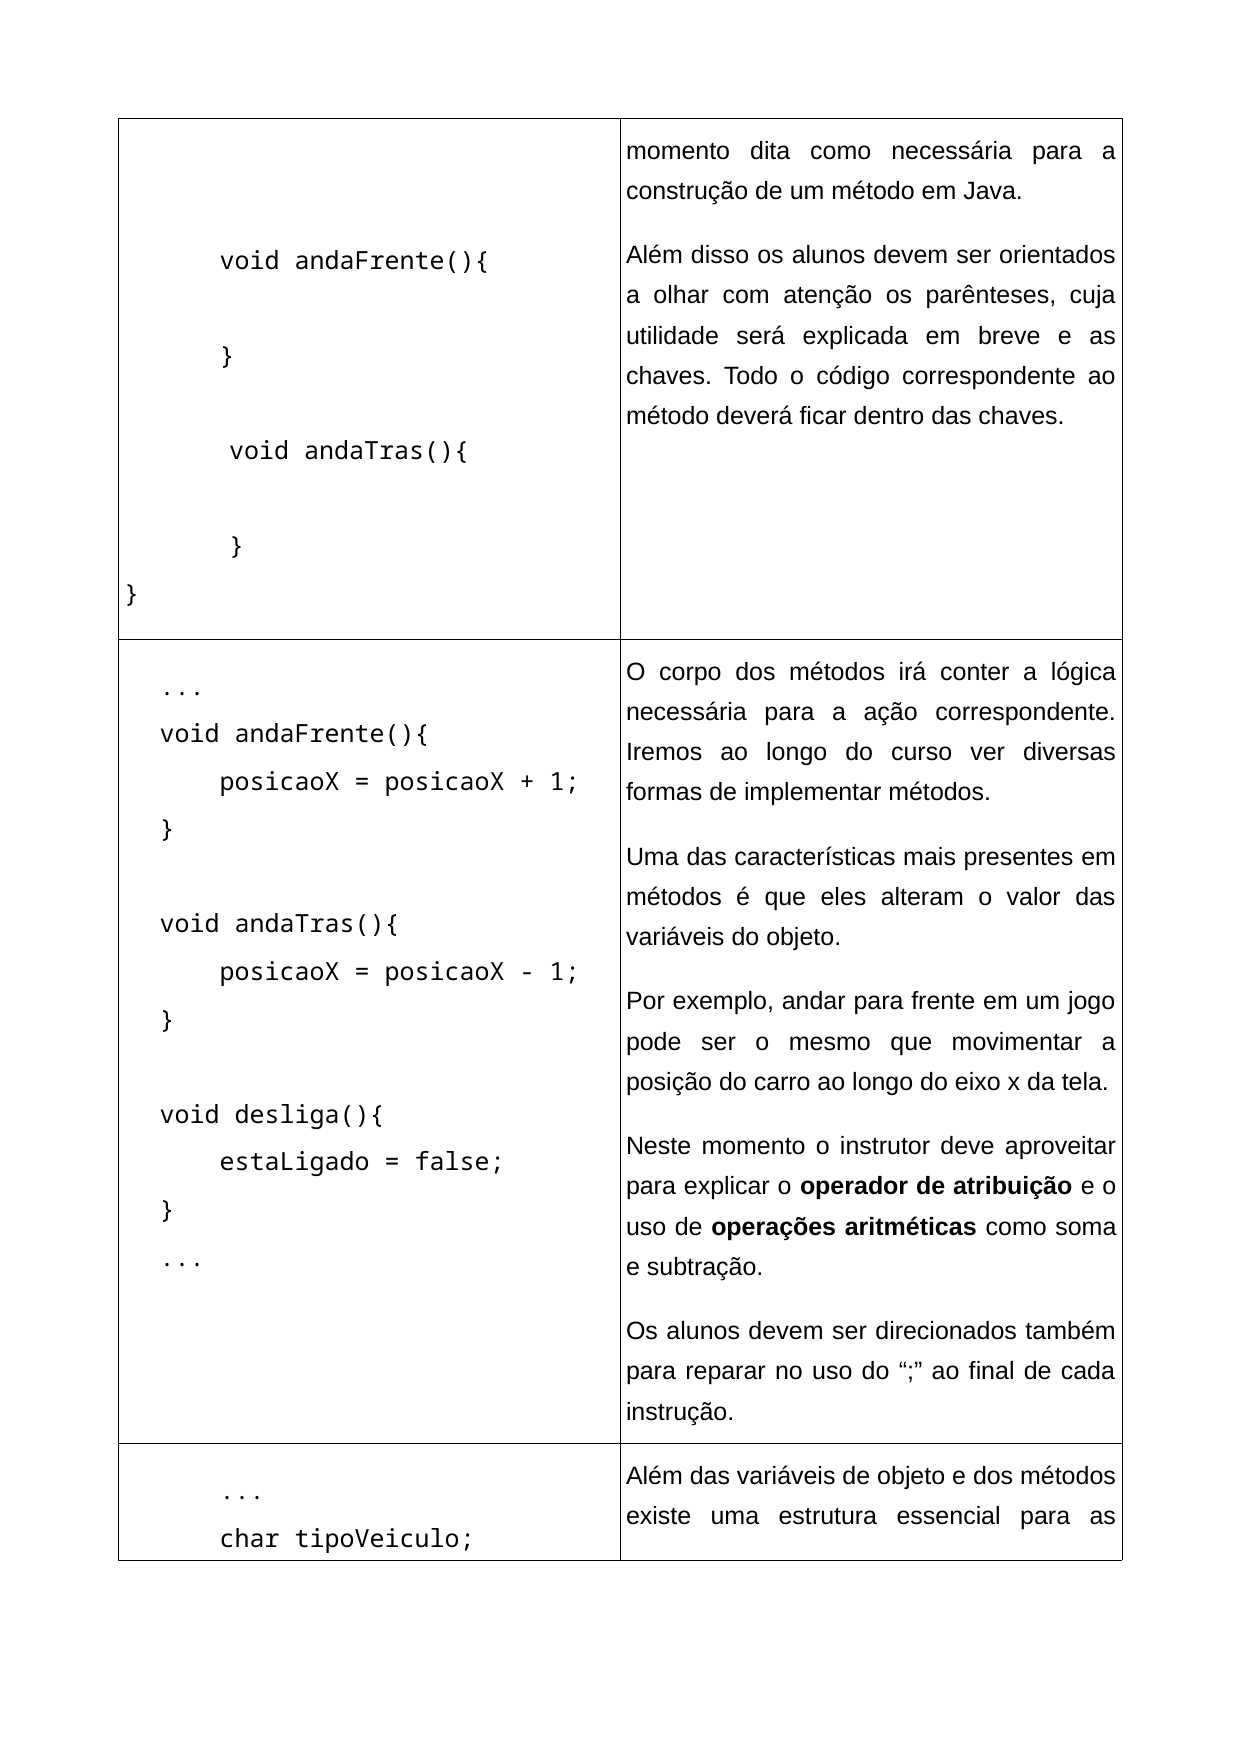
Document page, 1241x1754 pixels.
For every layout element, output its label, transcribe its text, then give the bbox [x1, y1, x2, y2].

table_cell void andaFrente(){ } void andaTras(){ } } [119, 119, 620, 639]
table_cell O corpo dos métodos irá conter a lógica necessária para a ação correspondente. Iremos ao longo do curso ver diversas formas de implementar métodos. Uma das características mais presentes em métodos é que eles alteram o valor das variáveis do objeto. Por exemplo, andar para frente em um jogo pode ser o mesmo que movimentar a posição do carro ao longo do eixo x da tela. Neste momento o instrutor deve aproveitar para explicar o operador de atribuição e o uso de operações aritméticas como soma e subtração. Os alunos devem ser direcionados também para reparar no uso do “;” ao final de cada instrução. [621, 640, 1122, 1443]
table_cell Além das variáveis de objeto e dos métodos existe uma estrutura essencial para as [621, 1444, 1122, 1560]
table_cell ... char tipoVeiculo; [119, 1444, 620, 1560]
table_cell momento dita como necessária para a construção de um método em Java. Além disso os alunos devem ser orientados a olhar com atenção os parênteses, cuja utilidade será explicada em breve e as chaves. Todo o código correspondente ao método deverá ficar dentro das chaves. [621, 119, 1122, 639]
table_cell ... void andaFrente(){ posicaoX = posicaoX + 1; } void andaTras(){ posicaoX = posicaoX - 1; } void desliga(){ estaLigado = false; } ... [119, 640, 620, 1443]
